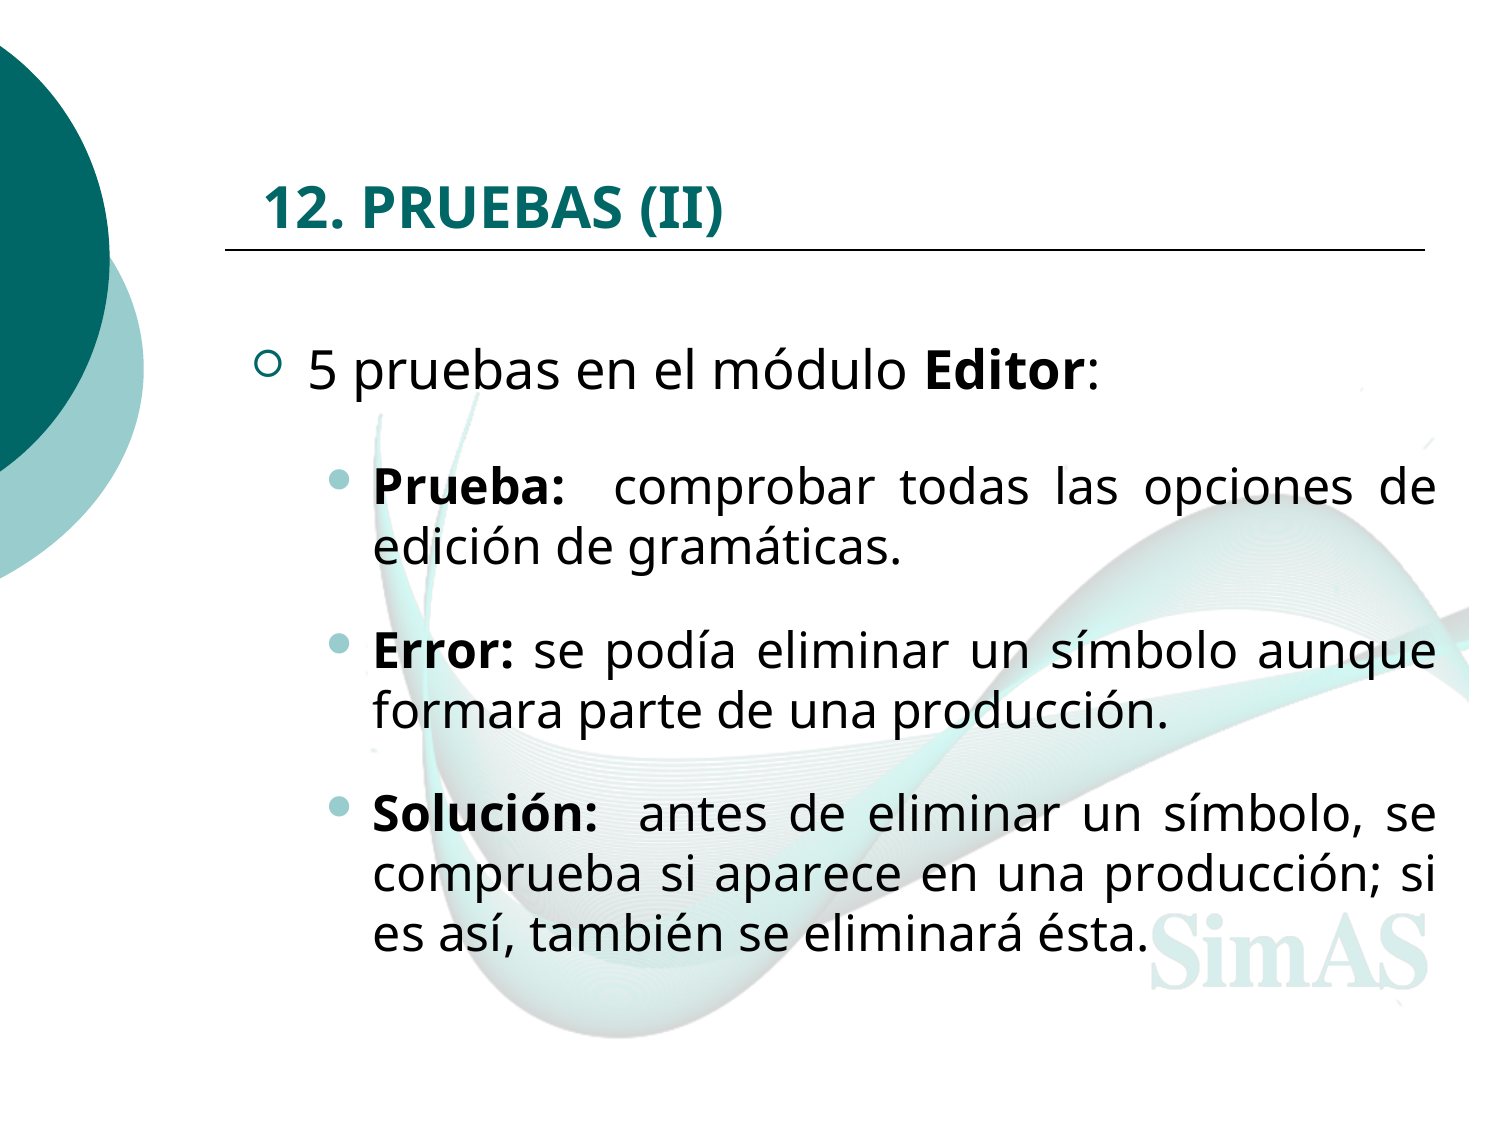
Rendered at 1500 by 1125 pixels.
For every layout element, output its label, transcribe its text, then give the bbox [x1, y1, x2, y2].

title 12. PRUEBAS (II) [248, 60, 1448, 249]
list 5 pruebas en el módulo Editor: Prueba: comprobar todas las opciones de edición de gramáticas. Error: se podía eliminar un símbolo aunque formara parte de una producción. Solución: antes de eliminar un símbolo, se comprueba si aparece en una producción; si es así, también se eliminará ésta. [236, 295, 1453, 1030]
